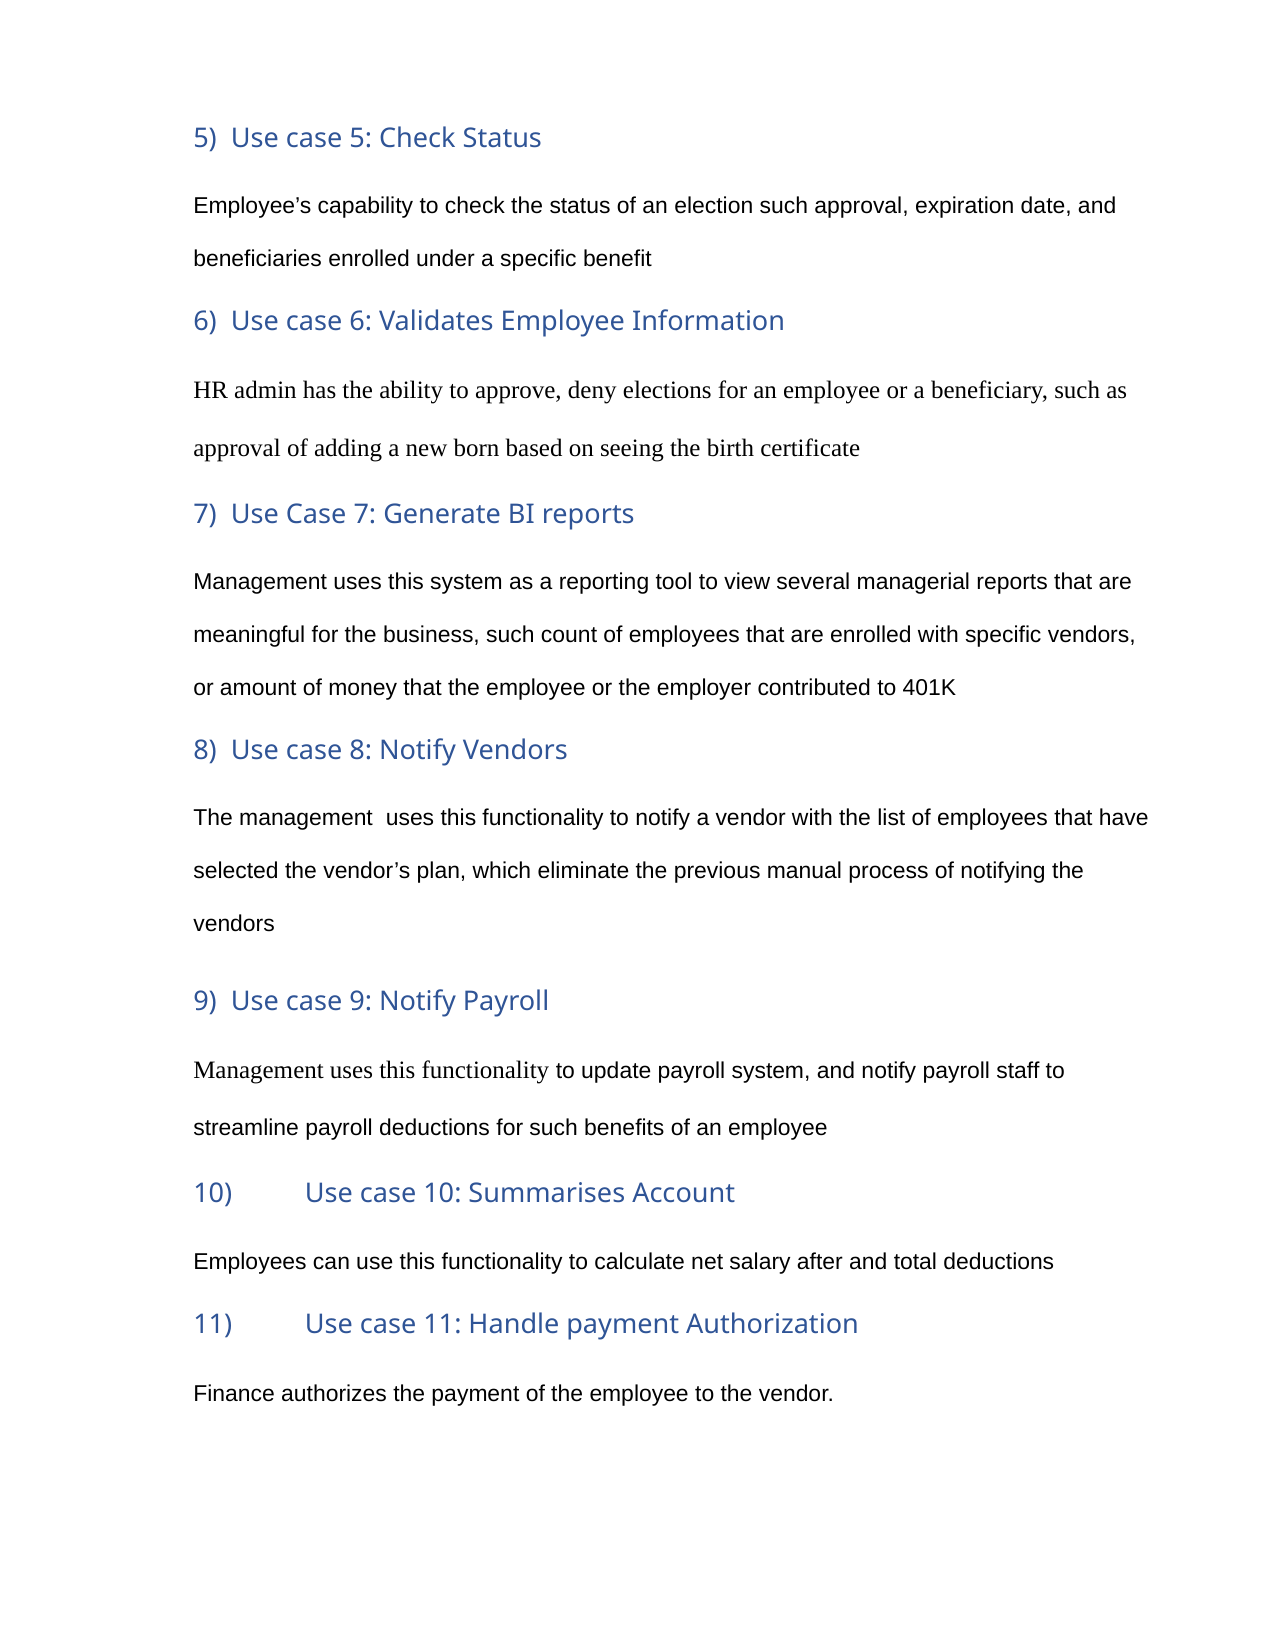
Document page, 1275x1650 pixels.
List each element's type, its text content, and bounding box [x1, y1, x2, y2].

subtitle Use case 8: Notify Vendors [193, 730, 1157, 767]
subtitle Use Case 7: Generate BI reports [193, 494, 1157, 531]
list Employees can use this functionality to calculate net salary after and total deductions [156, 1248, 1157, 1274]
list HR admin has the ability to approve, deny elections for an employee or a beneficiary, such as approval of adding a new born based on seeing the birth certificate [156, 375, 1157, 461]
subtitle Use case 6: Validates Employee Information [193, 301, 1157, 338]
subtitle Use case 9: Notify Payroll [193, 981, 1157, 1018]
list Finance authorizes the payment of the employee to the vendor. [156, 1378, 1157, 1407]
list The management uses this functionality to notify a vendor with the list of employees that have selected the vendor’s plan, which eliminate the previous manual process of notifying the vendors [156, 804, 1157, 936]
subtitle Use case 11: Handle payment Authorization [193, 1304, 1157, 1341]
subtitle Use case 5: Check Status [193, 118, 1157, 155]
list Management uses this functionality to update payroll system, and notify payroll staff to streamline payroll deductions for such benefits of an employee [156, 1055, 1157, 1141]
list Management uses this system as a reporting tool to view several managerial reports that are meaningful for the business, such count of employees that are enrolled with specific vendors, or amount of money that the employee or the employer contributed to 401K [156, 568, 1157, 700]
subtitle Use case 10: Summarises Account [193, 1174, 1157, 1211]
list Employee’s capability to check the status of an election such approval, expiration date, and beneficiaries enrolled under a specific benefit [156, 192, 1157, 271]
